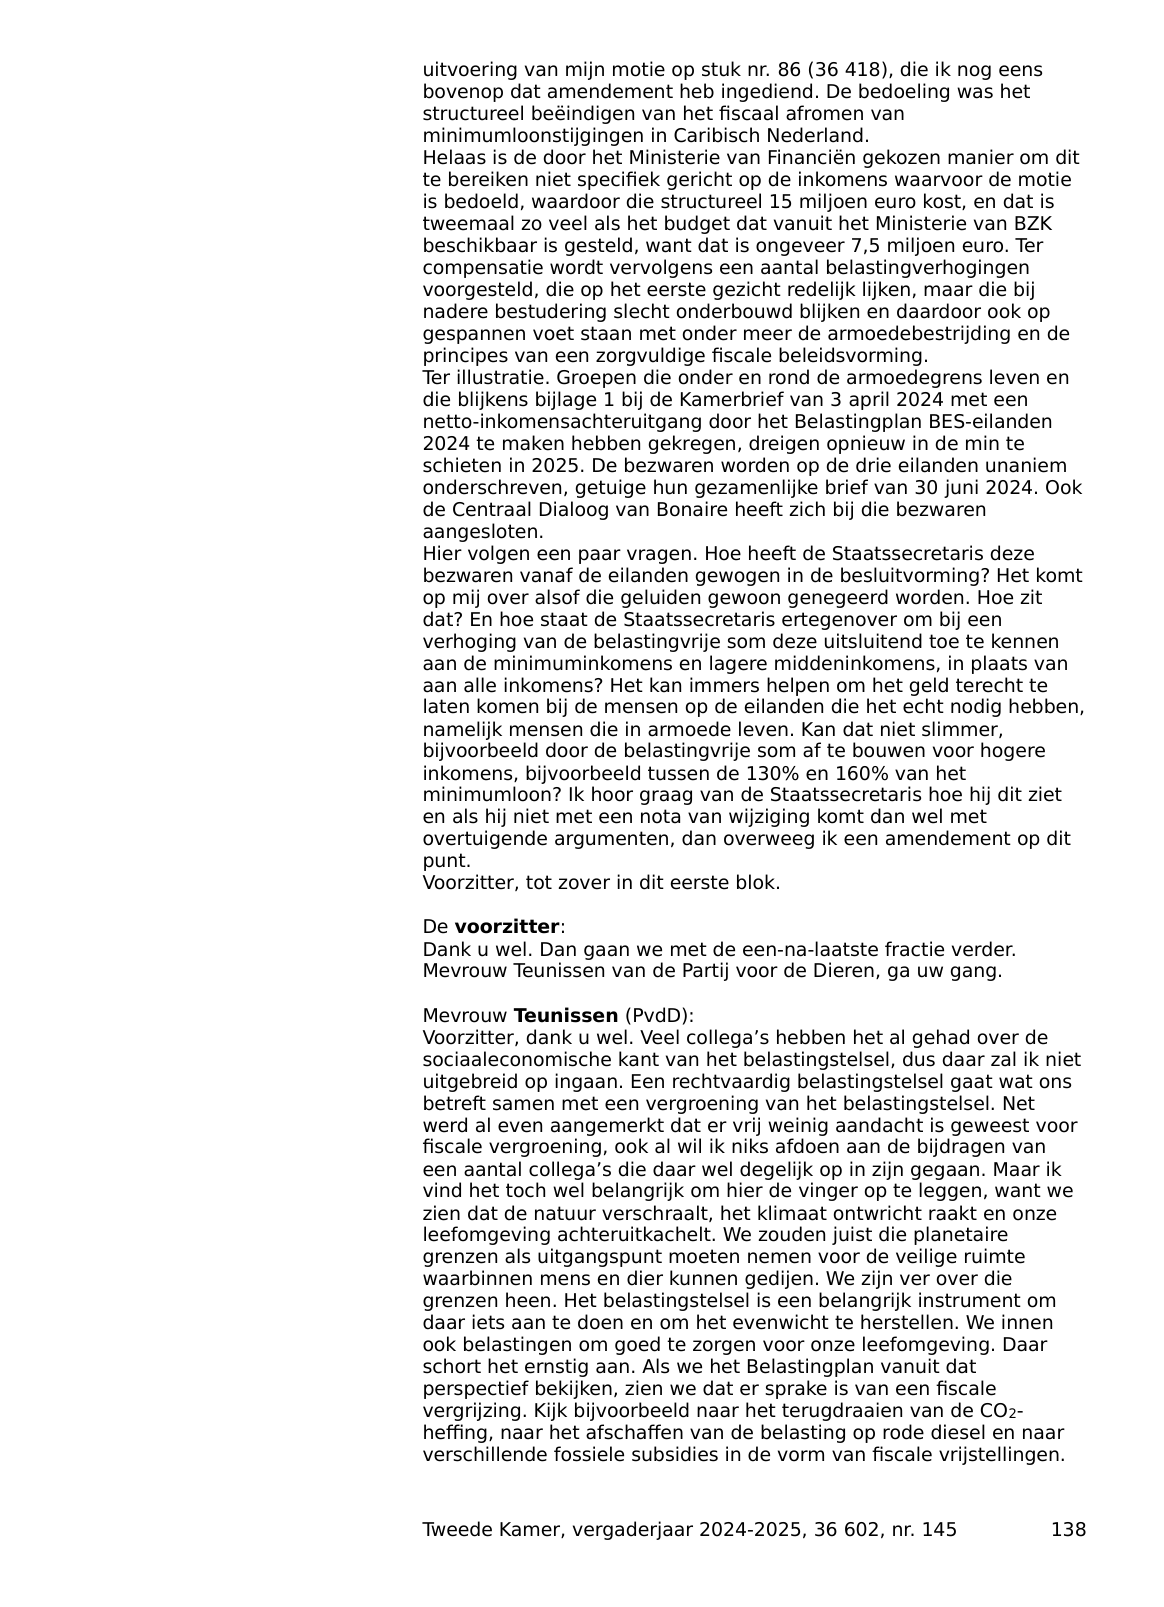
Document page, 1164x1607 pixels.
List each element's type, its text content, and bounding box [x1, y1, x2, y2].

text De voorzitter: [422, 916, 1087, 938]
text Hier volgen een paar vragen. Hoe heeft de Staatssecretaris deze bezwaren vanaf de eilanden gewogen in de besluitvorming? Het komt op mij over alsof die geluiden gewoon genegeerd worden. Hoe zit dat? En hoe staat de Staatssecretaris ertegenover om bij een verhoging van de belastingvrije som deze uitsluitend toe te kennen aan de minimuminkomens en lagere middeninkomens, in plaats van aan alle inkomens? Het kan immers helpen om het geld terecht te laten komen bij de mensen op de eilanden die het echt nodig hebben, namelijk mensen die in armoede leven. Kan dat niet slimmer, bijvoorbeeld door de belastingvrije som af te bouwen voor hogere inkomens, bijvoorbeeld tussen de 130% en 160% van het minimumloon? Ik hoor graag van de Staatssecretaris hoe hij dit ziet en als hij niet met een nota van wijziging komt dan wel met overtuigende argumenten, dan overweeg ik een amendement op dit punt. [422, 543, 1087, 872]
text Ter illustratie. Groepen die onder en rond de armoedegrens leven en die blijkens bijlage 1 bij de Kamerbrief van 3 april 2024 met een netto-inkomensachteruitgang door het Belastingplan BES-eilanden 2024 te maken hebben gekregen, dreigen opnieuw in de min te schieten in 2025. De bezwaren worden op de drie eilanden unaniem onderschreven, getuige hun gezamenlijke brief van 30 juni 2024. Ook de Centraal Dialoog van Bonaire heeft zich bij die bezwaren aangesloten. [422, 367, 1087, 543]
text Voorzitter, dank u wel. Veel collega’s hebben het al gehad over de sociaaleconomische kant van het belastingstelsel, dus daar zal ik niet uitgebreid op ingaan. Een rechtvaardig belastingstelsel gaat wat ons betreft samen met een vergroening van het belastingstelsel. Net werd al even aangemerkt dat er vrij weinig aandacht is geweest voor fiscale vergroening, ook al wil ik niks afdoen aan de bijdragen van een aantal collega’s die daar wel degelijk op in zijn gegaan. Maar ik vind het toch wel belangrijk om hier de vinger op te leggen, want we zien dat de natuur verschraalt, het klimaat ontwricht raakt en onze leefomgeving achteruitkachelt. We zouden juist die planetaire grenzen als uitgangspunt moeten nemen voor de veilige ruimte waarbinnen mens en dier kunnen gedijen. We zijn ver over die grenzen heen. Het belastingstelsel is een belangrijk instrument om daar iets aan te doen en om het evenwicht te herstellen. We innen ook belastingen om goed te zorgen voor onze leefomgeving. Daar schort het ernstig aan. Als we het Belastingplan vanuit dat perspectief bekijken, zien we dat er sprake is van een fiscale vergrijzing. Kijk bijvoorbeeld naar het terugdraaien van de CO2-heffing, naar het afschaffen van de belasting op rode diesel en naar verschillende fossiele subsidies in de vorm van fiscale vrijstellingen. [422, 1027, 1087, 1466]
text Helaas is de door het Ministerie van Financiën gekozen manier om dit te bereiken niet specifiek gericht op de inkomens waarvoor de motie is bedoeld, waardoor die structureel 15 miljoen euro kost, en dat is tweemaal zo veel als het budget dat vanuit het Ministerie van BZK beschikbaar is gesteld, want dat is ongeveer 7,5 miljoen euro. Ter compensatie wordt vervolgens een aantal belastingverhogingen voorgesteld, die op het eerste gezicht redelijk lijken, maar die bij nadere bestudering slecht onderbouwd blijken en daardoor ook op gespannen voet staan met onder meer de armoedebestrijding en de principes van een zorgvuldige fiscale beleidsvorming. [422, 147, 1087, 367]
text Voorzitter, tot zover in dit eerste blok. [422, 872, 1087, 894]
text uitvoering van mijn motie op stuk nr. 86 (36 418), die ik nog eens bovenop dat amendement heb ingediend. De bedoeling was het structureel beëindigen van het fiscaal afromen van minimumloonstijgingen in Caribisch Nederland. [422, 59, 1087, 147]
text Mevrouw Teunissen (PvdD): [422, 1004, 1087, 1027]
text Dank u wel. Dan gaan we met de een-na-laatste fractie verder. Mevrouw Teunissen van de Partij voor de Dieren, ga uw gang. [422, 938, 1087, 982]
